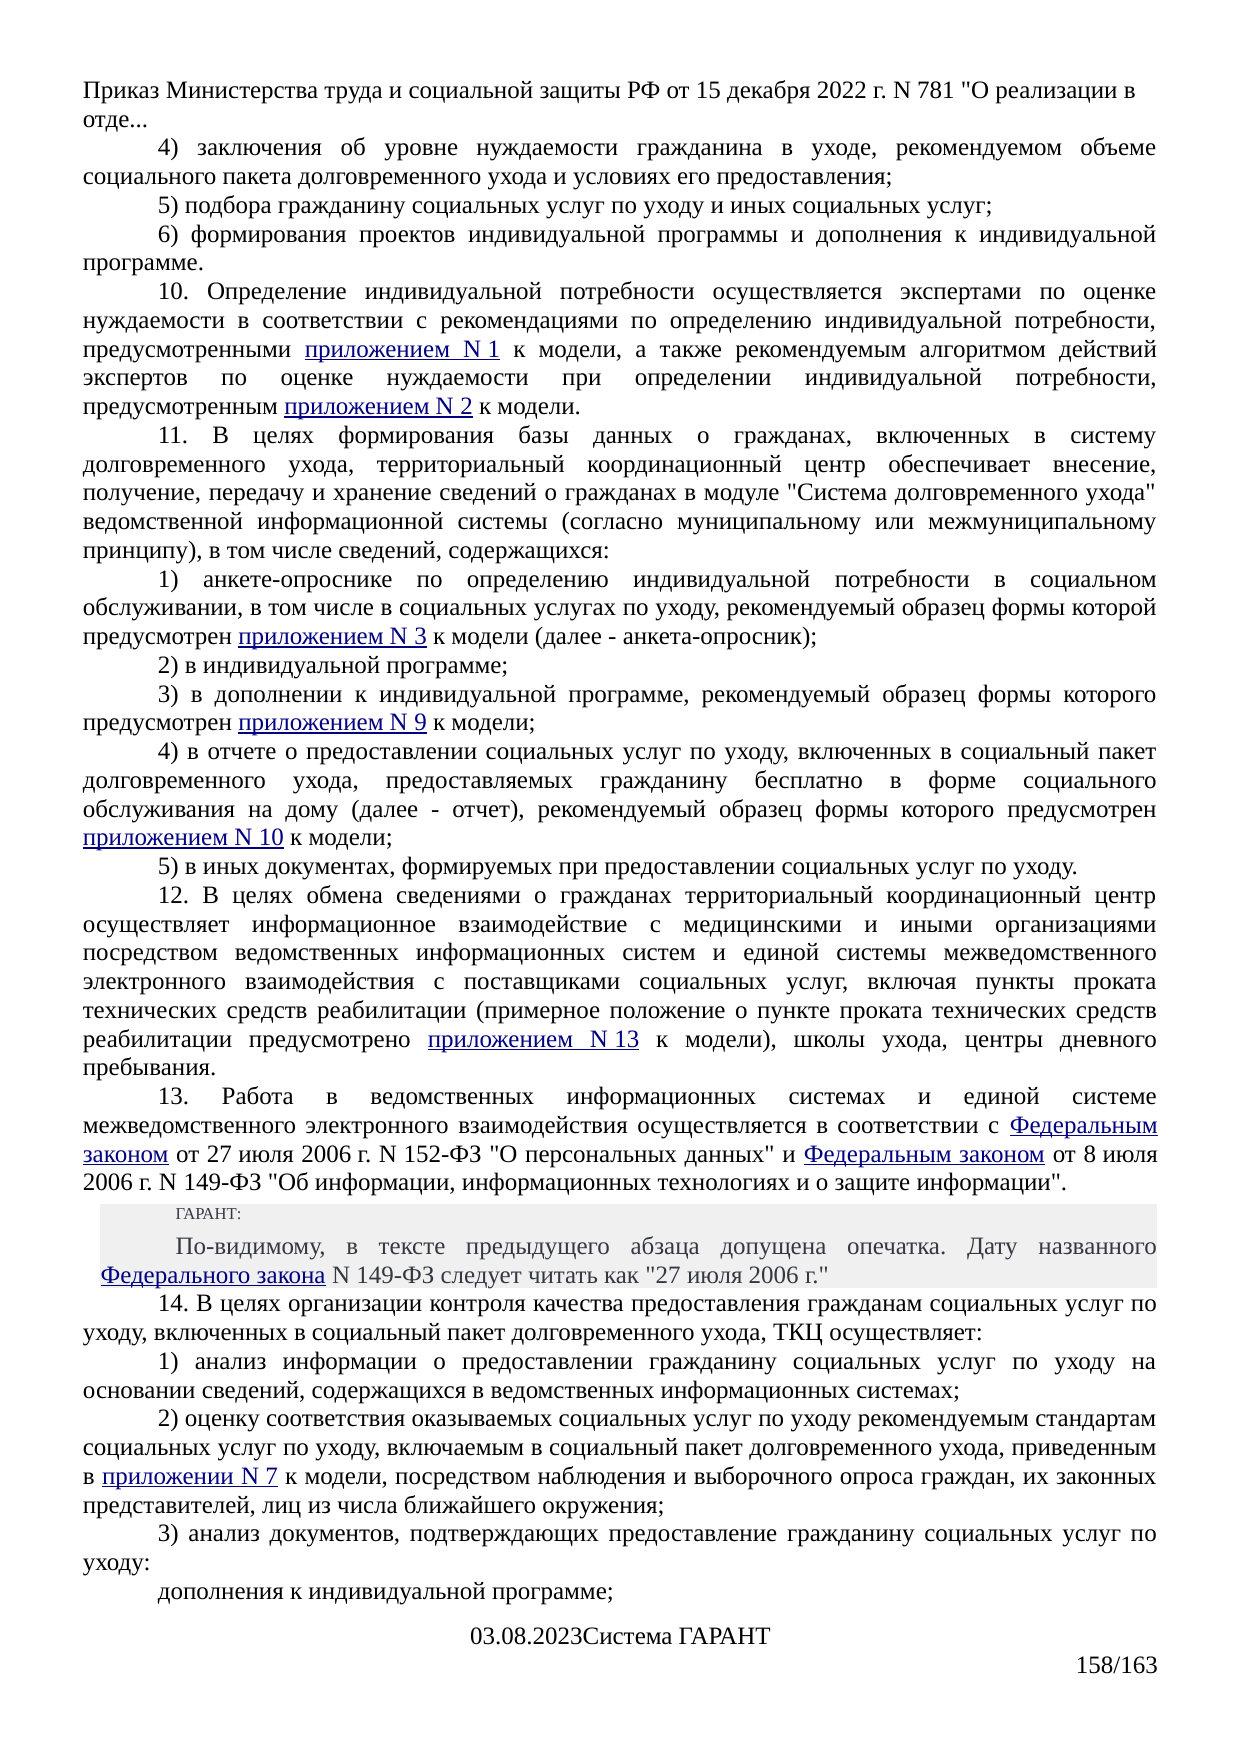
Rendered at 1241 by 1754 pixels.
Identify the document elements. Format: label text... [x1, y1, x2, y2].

text 5) подбора гражданину социальных услуг по уходу и иных социальных услуг; [83, 190, 1157, 219]
text 11. В целях формирования базы данных о гражданах, включенных в систему долговременного ухода, территориальный координационный центр обеспечивает внесение, получение, передачу и хранение сведений о гражданах в модуле "Система долговременного ухода" ведомственной информационной системы (согласно муниципальному или межмуниципальному принципу), в том числе сведений, содержащихся: [83, 420, 1157, 564]
text 3) анализ документов, подтверждающих предоставление гражданину социальных услуг по уходу: [83, 1518, 1157, 1576]
text 5) в иных документах, формируемых при предоставлении социальных услуг по уходу. [83, 851, 1157, 880]
text 4) в отчете о предоставлении социальных услуг по уходу, включенных в социальный пакет долговременного ухода, предоставляемых гражданину бесплатно в форме социального обслуживания на дому (далее - отчет), рекомендуемый образец формы которого предусмотрен приложением N 10 к модели; [83, 736, 1157, 851]
text 2) оценку соответствия оказываемых социальных услуг по уходу рекомендуемым стандартам социальных услуг по уходу, включаемым в социальный пакет долговременного ухода, приведенным в приложении N 7 к модели, посредством наблюдения и выборочного опроса граждан, их законных представителей, лиц из числа ближайшего окружения; [83, 1403, 1157, 1518]
text 3) в дополнении к индивидуальной программе, рекомендуемый образец формы которого предусмотрен приложением N 9 к модели; [83, 679, 1157, 736]
text 2) в индивидуальной программе; [83, 650, 1157, 679]
text 10. Определение индивидуальной потребности осуществляется экспертами по оценке нуждаемости в соответствии с рекомендациями по определению индивидуальной потребности, предусмотренными приложением N 1 к модели, а также рекомендуемым алгоритмом действий экспертов по оценке нуждаемости при определении индивидуальной потребности, предусмотренным приложением N 2 к модели. [83, 276, 1157, 420]
text 12. В целях обмена сведениями о гражданах территориальный координационный центр осуществляет информационное взаимодействие с медицинскими и иными организациями посредством ведомственных информационных систем и единой системы межведомственного электронного взаимодействия с поставщиками социальных услуг, включая пункты проката технических средств реабилитации (примерное положение о пункте проката технических средств реабилитации предусмотрено приложением N 13 к модели), школы ухода, центры дневного пребывания. [83, 880, 1157, 1081]
text 4) заключения об уровне нуждаемости гражданина в уходе, рекомендуемом объеме социального пакета долговременного ухода и условиях его предоставления; [83, 132, 1157, 190]
text 13. Работа в ведомственных информационных системах и единой системе межведомственного электронного взаимодействия осуществляется в соответствии с Федеральным законом от 27 июля 2006 г. N 152-ФЗ "О персональных данных" и Федеральным законом от 8 июля 2006 г. N 149-ФЗ "Об информации, информационных технологиях и о защите информации". [83, 1081, 1157, 1196]
text 1) анкете-опроснике по определению индивидуальной потребности в социальном обслуживании, в том числе в социальных услугах по уходу, рекомендуемый образец формы которой предусмотрен приложением N 3 к модели (далее - анкета-опросник); [83, 564, 1157, 650]
text 14. В целях организации контроля качества предоставления гражданам социальных услуг по уходу, включенных в социальный пакет долговременного ухода, ТКЦ осуществляет: [83, 1288, 1157, 1346]
text ГАРАНТ: [100, 1204, 1157, 1223]
text 6) формирования проектов индивидуальной программы и дополнения к индивидуальной программе. [83, 219, 1157, 276]
text По-видимому, в тексте предыдущего абзаца допущена опечатка. Дату названного Федерального закона N 149-ФЗ следует читать как "27 июля 2006 г." [100, 1231, 1157, 1288]
text дополнения к индивидуальной программе; [83, 1576, 1157, 1605]
text 1) анализ информации о предоставлении гражданину социальных услуг по уходу на основании сведений, содержащихся в ведомственных информационных системах; [83, 1346, 1157, 1403]
